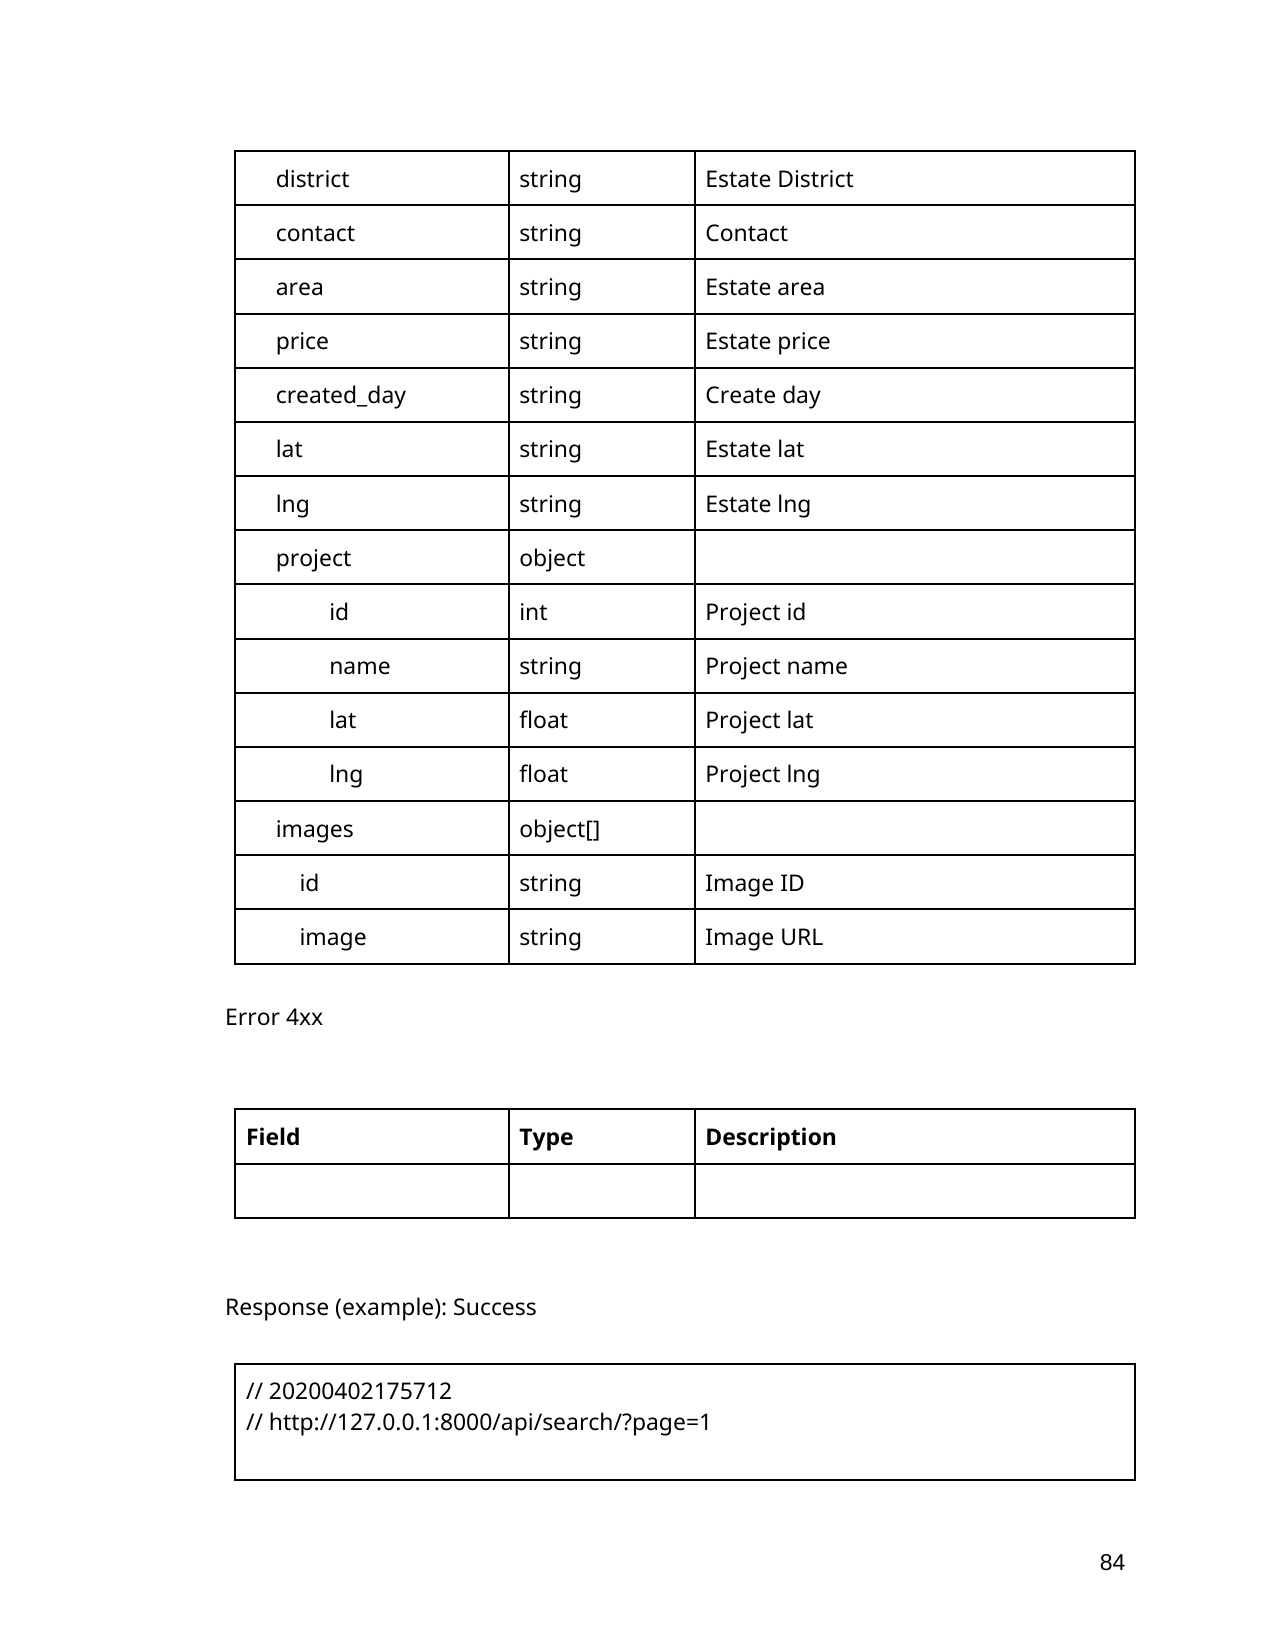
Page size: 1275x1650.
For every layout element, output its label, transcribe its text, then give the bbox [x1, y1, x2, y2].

table_cell created_day [236, 369, 508, 421]
table_cell Project name [696, 640, 1134, 692]
table_header // 20200402175712 // http://127.0.0.1:8000/api/search/?page=1 [236, 1365, 1134, 1479]
table_cell float [510, 748, 694, 800]
table_cell image [236, 910, 508, 962]
table_cell string [510, 477, 694, 529]
table_cell Image URL [696, 910, 1134, 962]
table_cell Estate District [696, 152, 1134, 204]
table_cell id [236, 585, 508, 637]
table_cell [696, 802, 1134, 854]
table_cell object[] [510, 802, 694, 854]
table_cell [510, 1165, 694, 1217]
table_header Type [510, 1110, 694, 1162]
table_cell lng [236, 477, 508, 529]
table_cell project [236, 531, 508, 583]
table_cell name [236, 640, 508, 692]
table_cell Project id [696, 585, 1134, 637]
table_cell Estate lat [696, 423, 1134, 475]
table_cell lat [236, 423, 508, 475]
text Response (example): Success [225, 1291, 1125, 1322]
table_cell float [510, 694, 694, 746]
table_cell [696, 1165, 1134, 1217]
table_cell string [510, 423, 694, 475]
table_cell Create day [696, 369, 1134, 421]
table_cell string [510, 152, 694, 204]
table_cell Project lat [696, 694, 1134, 746]
text Error 4xx [225, 1001, 1125, 1032]
table_cell Project lng [696, 748, 1134, 800]
table_cell images [236, 802, 508, 854]
table_cell Image ID [696, 856, 1134, 908]
table_cell [696, 531, 1134, 583]
table_cell string [510, 206, 694, 258]
table_cell [236, 1165, 508, 1217]
table_cell Estate lng [696, 477, 1134, 529]
table_cell string [510, 856, 694, 908]
table_cell lat [236, 694, 508, 746]
table_cell object [510, 531, 694, 583]
table_cell Estate area [696, 260, 1134, 312]
table_cell area [236, 260, 508, 312]
table_cell Contact [696, 206, 1134, 258]
table_cell int [510, 585, 694, 637]
table_cell district [236, 152, 508, 204]
table_header Field [236, 1110, 508, 1162]
table_cell string [510, 369, 694, 421]
table_cell price [236, 315, 508, 367]
table_cell Estate price [696, 315, 1134, 367]
table_cell string [510, 260, 694, 312]
table_cell string [510, 910, 694, 962]
table_header Description [696, 1110, 1134, 1162]
table_cell contact [236, 206, 508, 258]
table_cell lng [236, 748, 508, 800]
table_cell string [510, 640, 694, 692]
table_cell string [510, 315, 694, 367]
table_cell id [236, 856, 508, 908]
